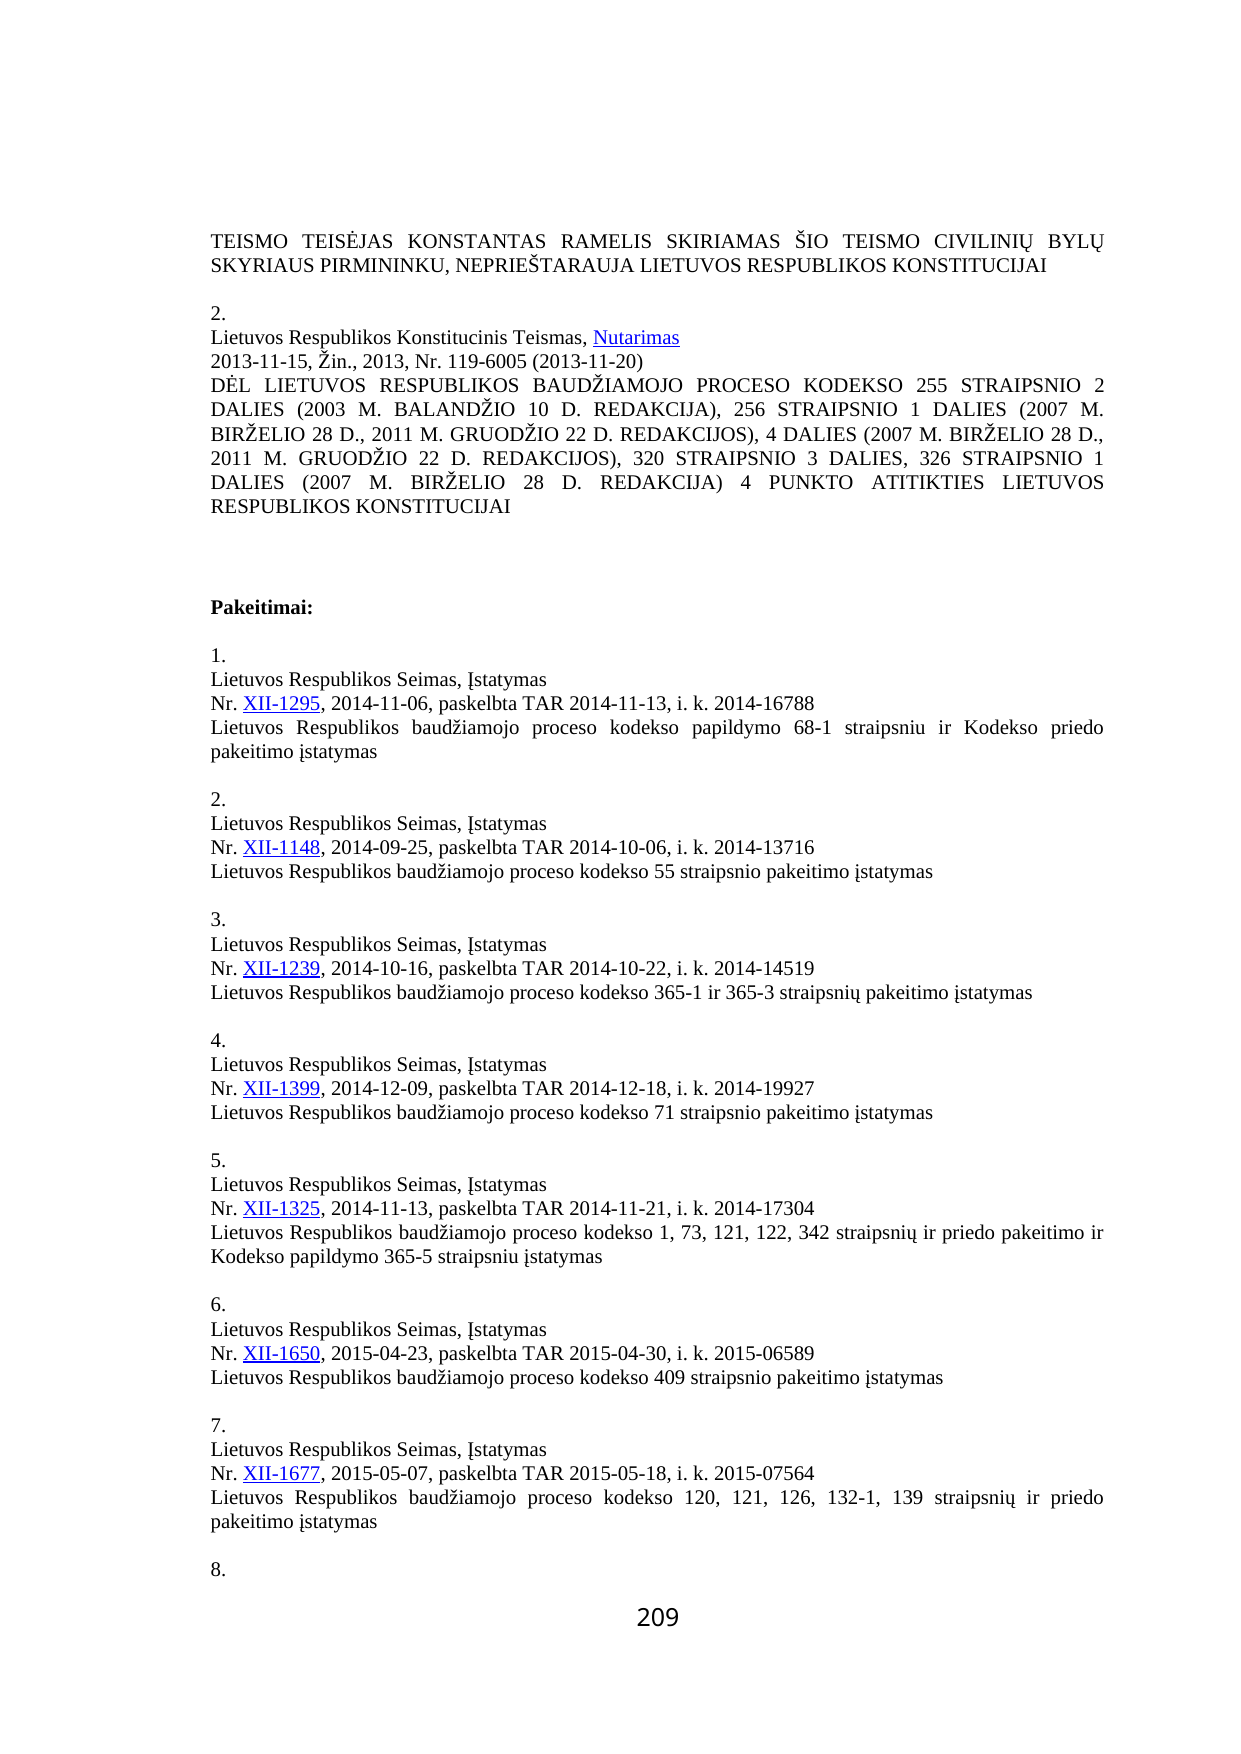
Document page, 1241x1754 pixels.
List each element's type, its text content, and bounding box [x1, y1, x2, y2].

text Lietuvos Respublikos Seimas, Įstatymas [210, 931, 1105, 956]
text Lietuvos Respublikos Seimas, Įstatymas [210, 811, 1105, 835]
text 4. [210, 1028, 1105, 1052]
text Lietuvos Respublikos baudžiamojo proceso kodekso 1, 73, 121, 122, 342 straipsnių ir priedo pakeitimo ir Kodekso papildymo 365-5 straipsniu įstatymas [210, 1220, 1105, 1268]
text 2. [210, 301, 1105, 325]
text Lietuvos Respublikos baudžiamojo proceso kodekso 71 straipsnio pakeitimo įstatymas [210, 1100, 1105, 1124]
text TEISMO TEISĖJAS KONSTANTAS RAMELIS SKIRIAMAS ŠIO TEISMO CIVILINIŲ BYLŲ SKYRIAUS PIRMININKU, NEPRIEŠTARAUJA LIETUVOS RESPUBLIKOS KONSTITUCIJAI [210, 229, 1105, 277]
text Nr. XII-1650, 2015-04-23, paskelbta TAR 2015-04-30, i. k. 2015-06589 [210, 1341, 1105, 1364]
text 1. [210, 643, 1105, 667]
text Nr. XII-1677, 2015-05-07, paskelbta TAR 2015-05-18, i. k. 2015-07564 [210, 1461, 1105, 1485]
text Lietuvos Respublikos baudžiamojo proceso kodekso 55 straipsnio pakeitimo įstatymas [210, 859, 1105, 883]
text Nr. XII-1148, 2014-09-25, paskelbta TAR 2014-10-06, i. k. 2014-13716 [210, 835, 1105, 859]
text Lietuvos Respublikos Seimas, Įstatymas [210, 1172, 1105, 1196]
text 3. [210, 907, 1105, 931]
text Lietuvos Respublikos Seimas, Įstatymas [210, 667, 1105, 691]
text Lietuvos Respublikos Seimas, Įstatymas [210, 1316, 1105, 1341]
text Lietuvos Respublikos baudžiamojo proceso kodekso 409 straipsnio pakeitimo įstatymas [210, 1364, 1105, 1389]
text Lietuvos Respublikos baudžiamojo proceso kodekso 120, 121, 126, 132-1, 139 straipsnių ir priedo pakeitimo įstatymas [210, 1485, 1105, 1533]
text Pakeitimai: [210, 594, 1105, 619]
text Nr. XII-1295, 2014-11-06, paskelbta TAR 2014-11-13, i. k. 2014-16788 [210, 691, 1105, 715]
text 6. [210, 1292, 1105, 1316]
text 8. [210, 1557, 1105, 1581]
text 2. [210, 787, 1105, 811]
text Lietuvos Respublikos Seimas, Įstatymas [210, 1437, 1105, 1461]
text Nr. XII-1239, 2014-10-16, paskelbta TAR 2014-10-22, i. k. 2014-14519 [210, 956, 1105, 979]
text Lietuvos Respublikos Konstitucinis Teismas, Nutarimas [210, 325, 1105, 349]
text Nr. XII-1399, 2014-12-09, paskelbta TAR 2014-12-18, i. k. 2014-19927 [210, 1076, 1105, 1100]
text DĖL LIETUVOS RESPUBLIKOS BAUDŽIAMOJO PROCESO KODEKSO 255 STRAIPSNIO 2 DALIES (2003 M. BALANDŽIO 10 D. REDAKCIJA), 256 STRAIPSNIO 1 DALIES (2007 M. BIRŽELIO 28 D., 2011 M. GRUODŽIO 22 D. REDAKCIJOS), 4 DALIES (2007 M. BIRŽELIO 28 D., 2011 M. GRUODŽIO 22 D. REDAKCIJOS), 320 STRAIPSNIO 3 DALIES, 326 STRAIPSNIO 1 DALIES (2007 M. BIRŽELIO 28 D. REDAKCIJA) 4 PUNKTO ATITIKTIES LIETUVOS RESPUBLIKOS KONSTITUCIJAI [210, 373, 1105, 518]
text Lietuvos Respublikos baudžiamojo proceso kodekso papildymo 68-1 straipsniu ir Kodekso priedo pakeitimo įstatymas [210, 715, 1105, 763]
text 5. [210, 1148, 1105, 1172]
text Lietuvos Respublikos baudžiamojo proceso kodekso 365-1 ir 365-3 straipsnių pakeitimo įstatymas [210, 979, 1105, 1004]
text 7. [210, 1413, 1105, 1437]
text Lietuvos Respublikos Seimas, Įstatymas [210, 1052, 1105, 1076]
text 2013-11-15, Žin., 2013, Nr. 119-6005 (2013-11-20) [210, 349, 1105, 373]
text Nr. XII-1325, 2014-11-13, paskelbta TAR 2014-11-21, i. k. 2014-17304 [210, 1196, 1105, 1220]
